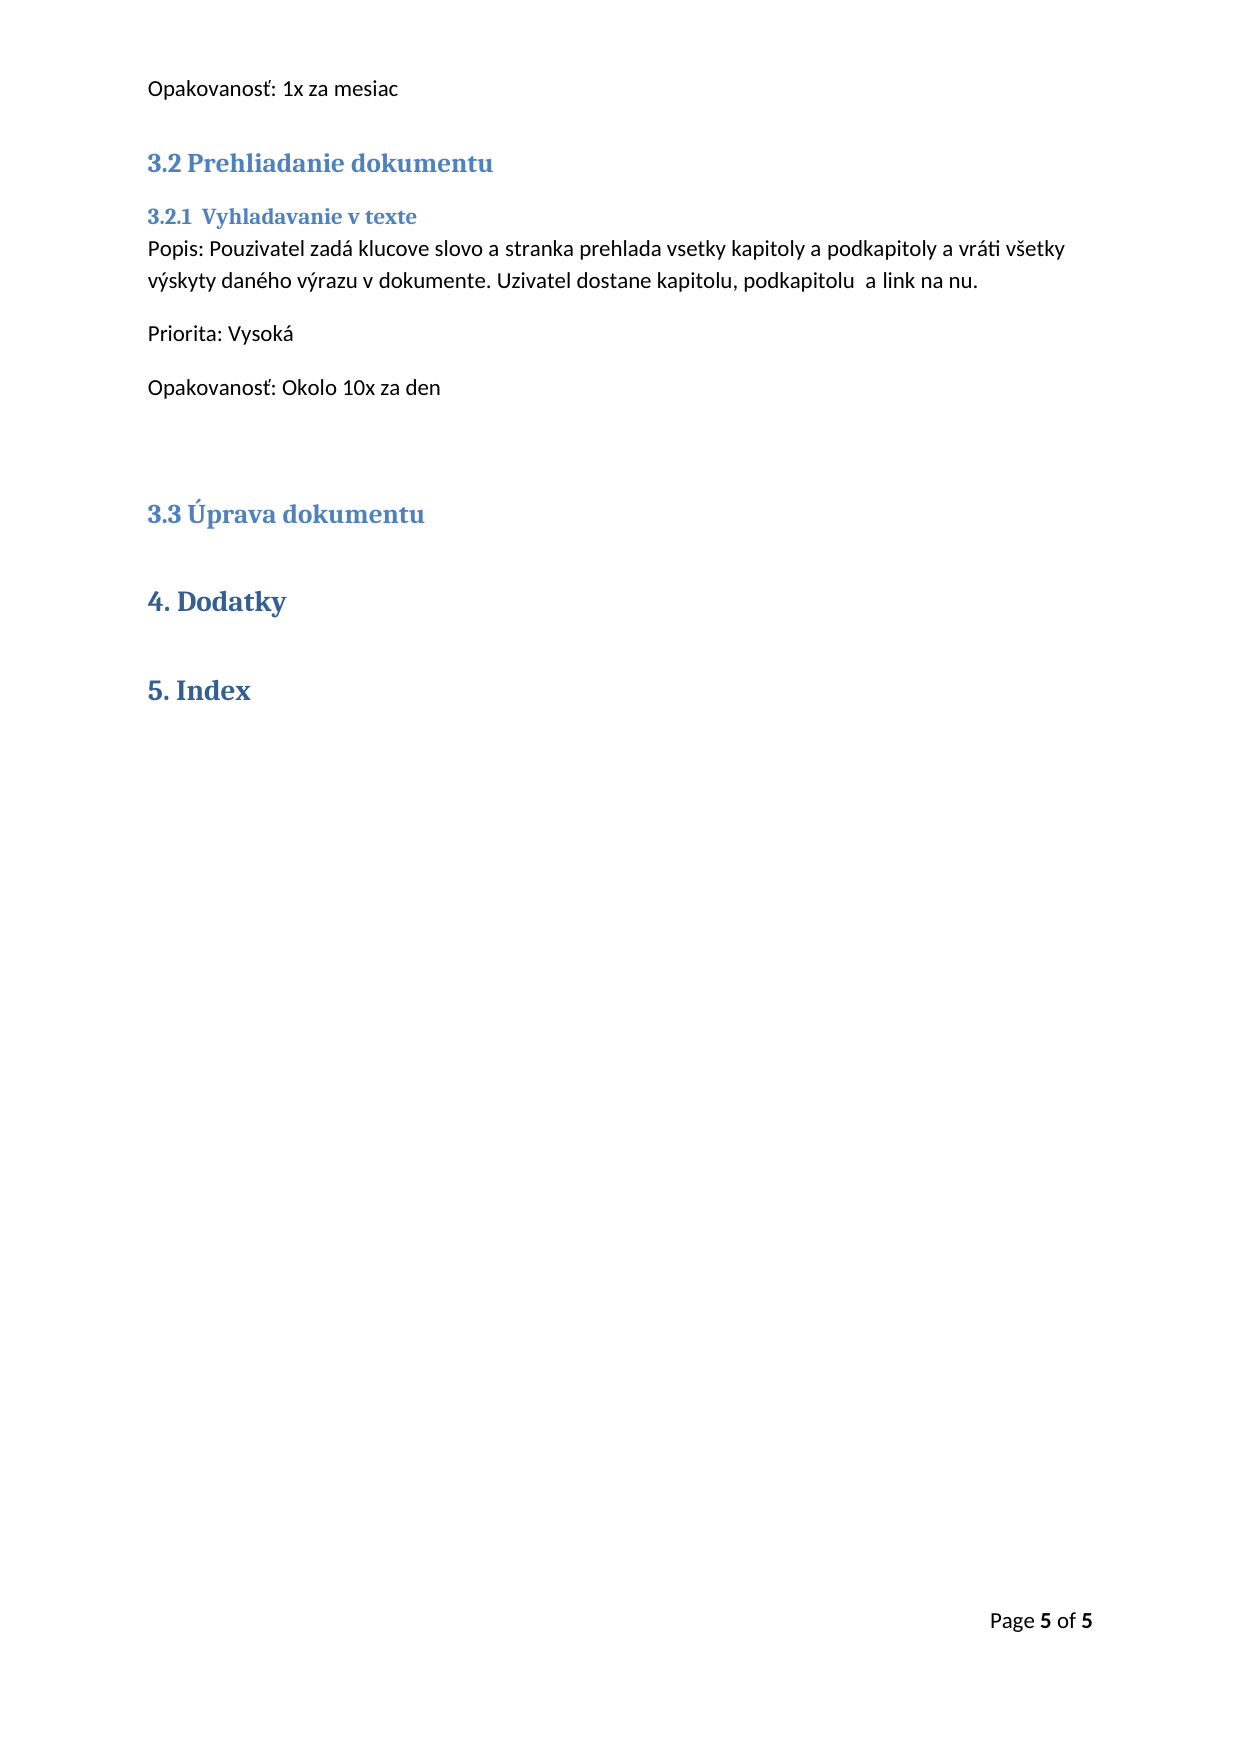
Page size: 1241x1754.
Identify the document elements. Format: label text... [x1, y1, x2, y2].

subtitle 5. Index [148, 674, 1093, 707]
text Priorita: Vysoká [148, 319, 1093, 348]
subtitle 3.2 Prehliadanie dokumentu [148, 148, 1093, 179]
subtitle 4. Dodatky [148, 585, 1093, 619]
subtitle 3.2.1 Vyhladavanie v texte [148, 204, 1093, 231]
text Popis: Pouzivatel zadá klucove slovo a stranka prehlada vsetky kapitoly a podkapitoly a vráti všetky výskyty daného výrazu v dokumente. Uzivatel dostane kapitolu, podkapitolu a link na nu. [148, 234, 1093, 294]
text Opakovanosť: 1x za mesiac [148, 74, 1093, 102]
text Opakovanosť: Okolo 10x za den [148, 373, 1093, 401]
subtitle 3.3 Úprava dokumentu [148, 499, 1093, 531]
